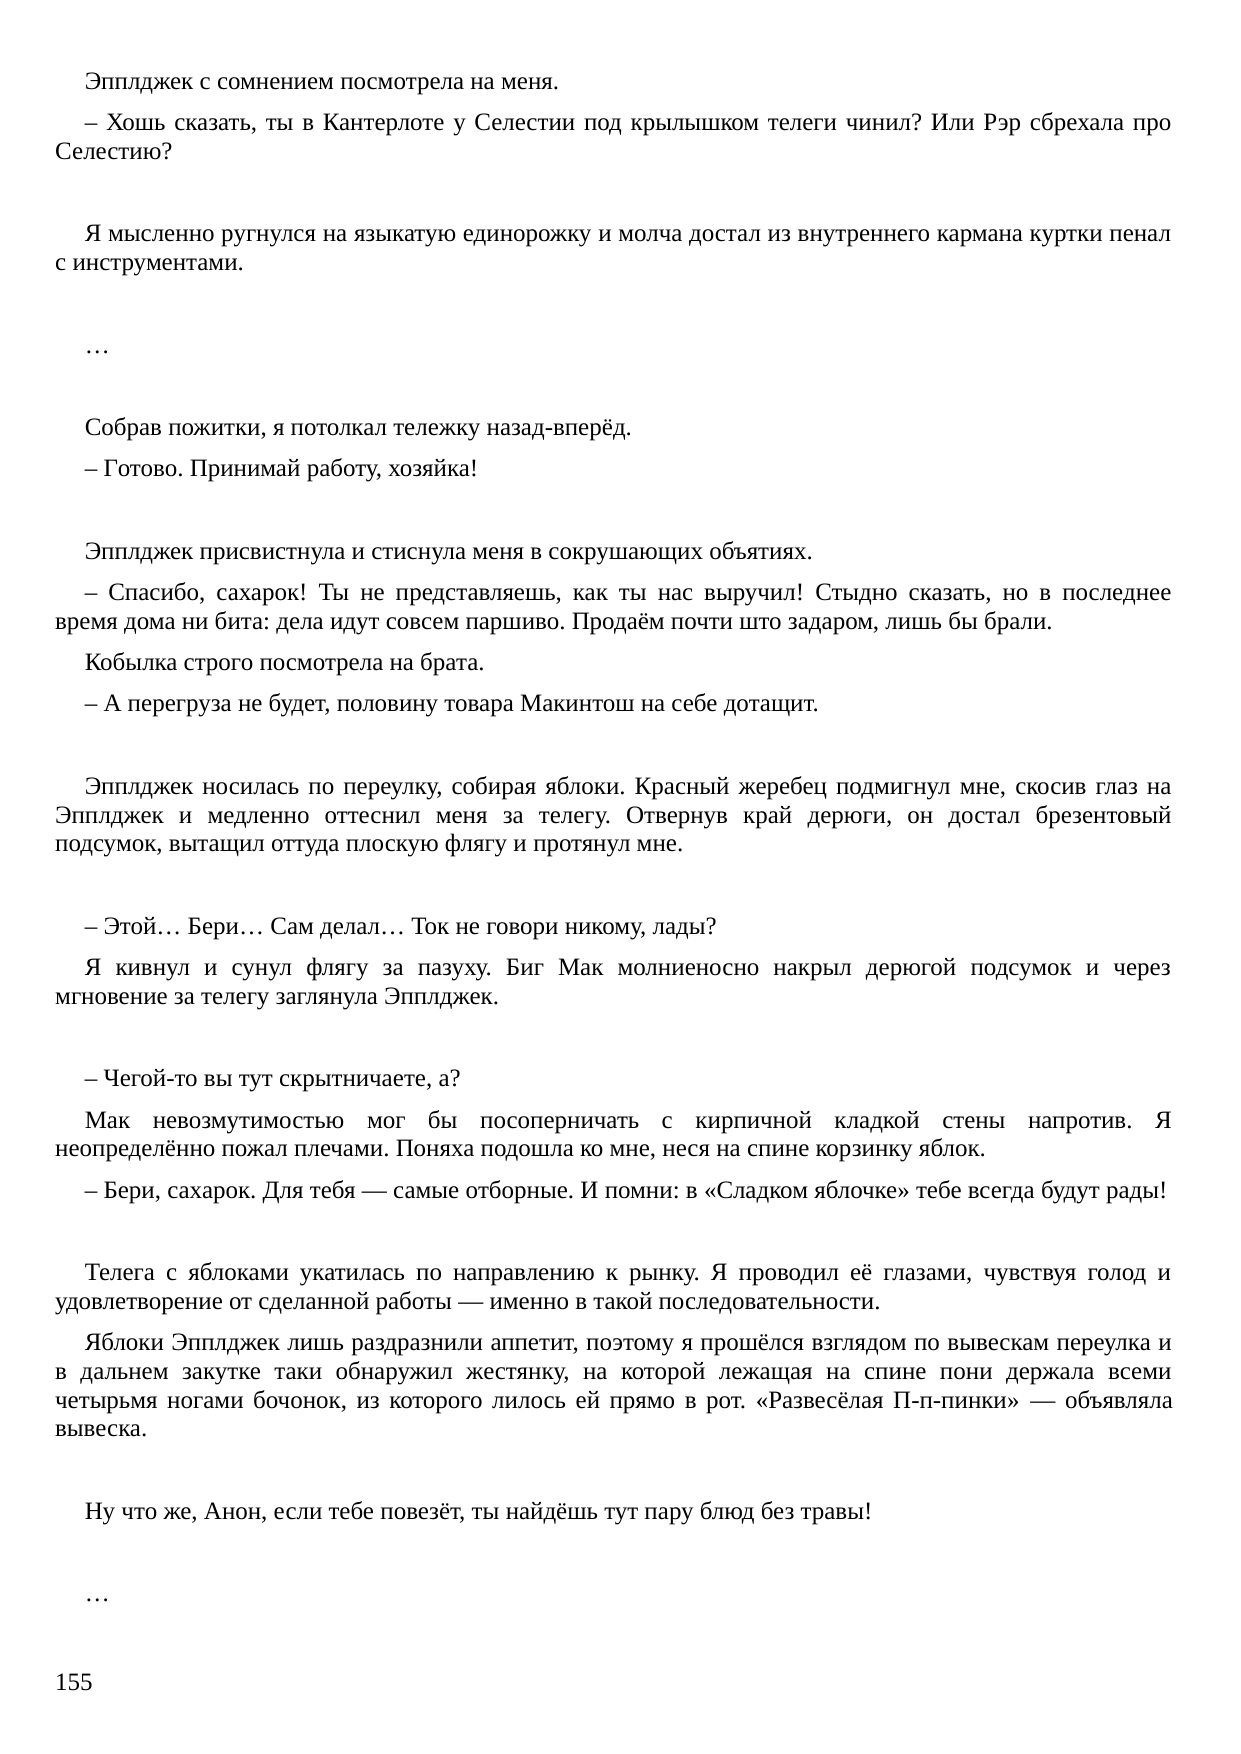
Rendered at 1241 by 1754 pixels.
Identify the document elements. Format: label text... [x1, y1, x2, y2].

text Собрав пожитки, я потолкал тележку назад-вперёд. [55, 412, 1173, 441]
text Телега с яблоками укатилась по направлению к рынку. Я проводил её глазами, чувствуя голод и удовлетворение от сделанной работы — именно в такой последовательности. [55, 1257, 1173, 1315]
text Ну что же, Анон, если тебе повезёт, ты найдёшь тут пару блюд без травы! [55, 1496, 1173, 1525]
text … [55, 1578, 1173, 1607]
text Я мысленно ругнулся на языкатую единорожку и молча достал из внутреннего кармана куртки пенал с инструментами. [55, 218, 1173, 276]
text Я кивнул и сунул флягу за пазуху. Биг Мак молниеносно накрыл дерюгой подсумок и через мгновение за телегу заглянула Эпплджек. [55, 952, 1173, 1010]
text – Бери, сахарок. Для тебя — самые отборные. И помни: в «Сладком яблочке» тебе всегда будут рады! [55, 1175, 1173, 1203]
text … [55, 330, 1173, 358]
text Мак невозмутимостью мог бы посоперничать с кирпичной кладкой стены напротив. Я неопределённо пожал плечами. Поняха подошла ко мне, неся на спине корзинку яблок. [55, 1105, 1173, 1162]
text Эпплджек носилась по переулку, собирая яблоки. Красный жеребец подмигнул мне, скосив глаз на Эпплджек и медленно оттеснил меня за телегу. Отвернув край дерюги, он достал брезентовый подсумок, вытащил оттуда плоскую флягу и протянул мне. [55, 771, 1173, 857]
text Кобылка строго посмотрела на брата. [55, 647, 1173, 676]
text – Этой… Бери… Сам делал… Ток не говори никому, лады? [55, 911, 1173, 940]
text – А перегруза не будет, половину товара Макинтош на себе дотащит. [55, 688, 1173, 717]
text Эпплджек присвистнула и стиснула меня в сокрушающих объятиях. [55, 536, 1173, 565]
text – Чегой-то вы тут скрытничаете, а? [55, 1063, 1173, 1092]
text Эпплджек с сомнением посмотрела на меня. [55, 66, 1173, 95]
text – Готово. Принимай работу, хозяйка! [55, 453, 1173, 482]
text – Хошь сказать, ты в Кантерлоте у Селестии под крылышком телеги чинил? Или Рэр сбрехала про Селестию? [55, 107, 1173, 165]
text – Спасибо, сахарок! Ты не представляешь, как ты нас выручил! Стыдно сказать, но в последнее время дома ни бита: дела идут совсем паршиво. Продаём почти што задаром, лишь бы брали. [55, 577, 1173, 635]
text Яблоки Эпплджек лишь раздразнили аппетит, поэтому я прошёлся взглядом по вывескам переулка и в дальнем закутке таки обнаружил жестянку, на которой лежащая на спине пони держала всеми четырьмя ногами бочонок, из которого лилось ей прямо в рот. «Развесёлая П-п-пинки» — объявляла вывеска. [55, 1327, 1173, 1442]
